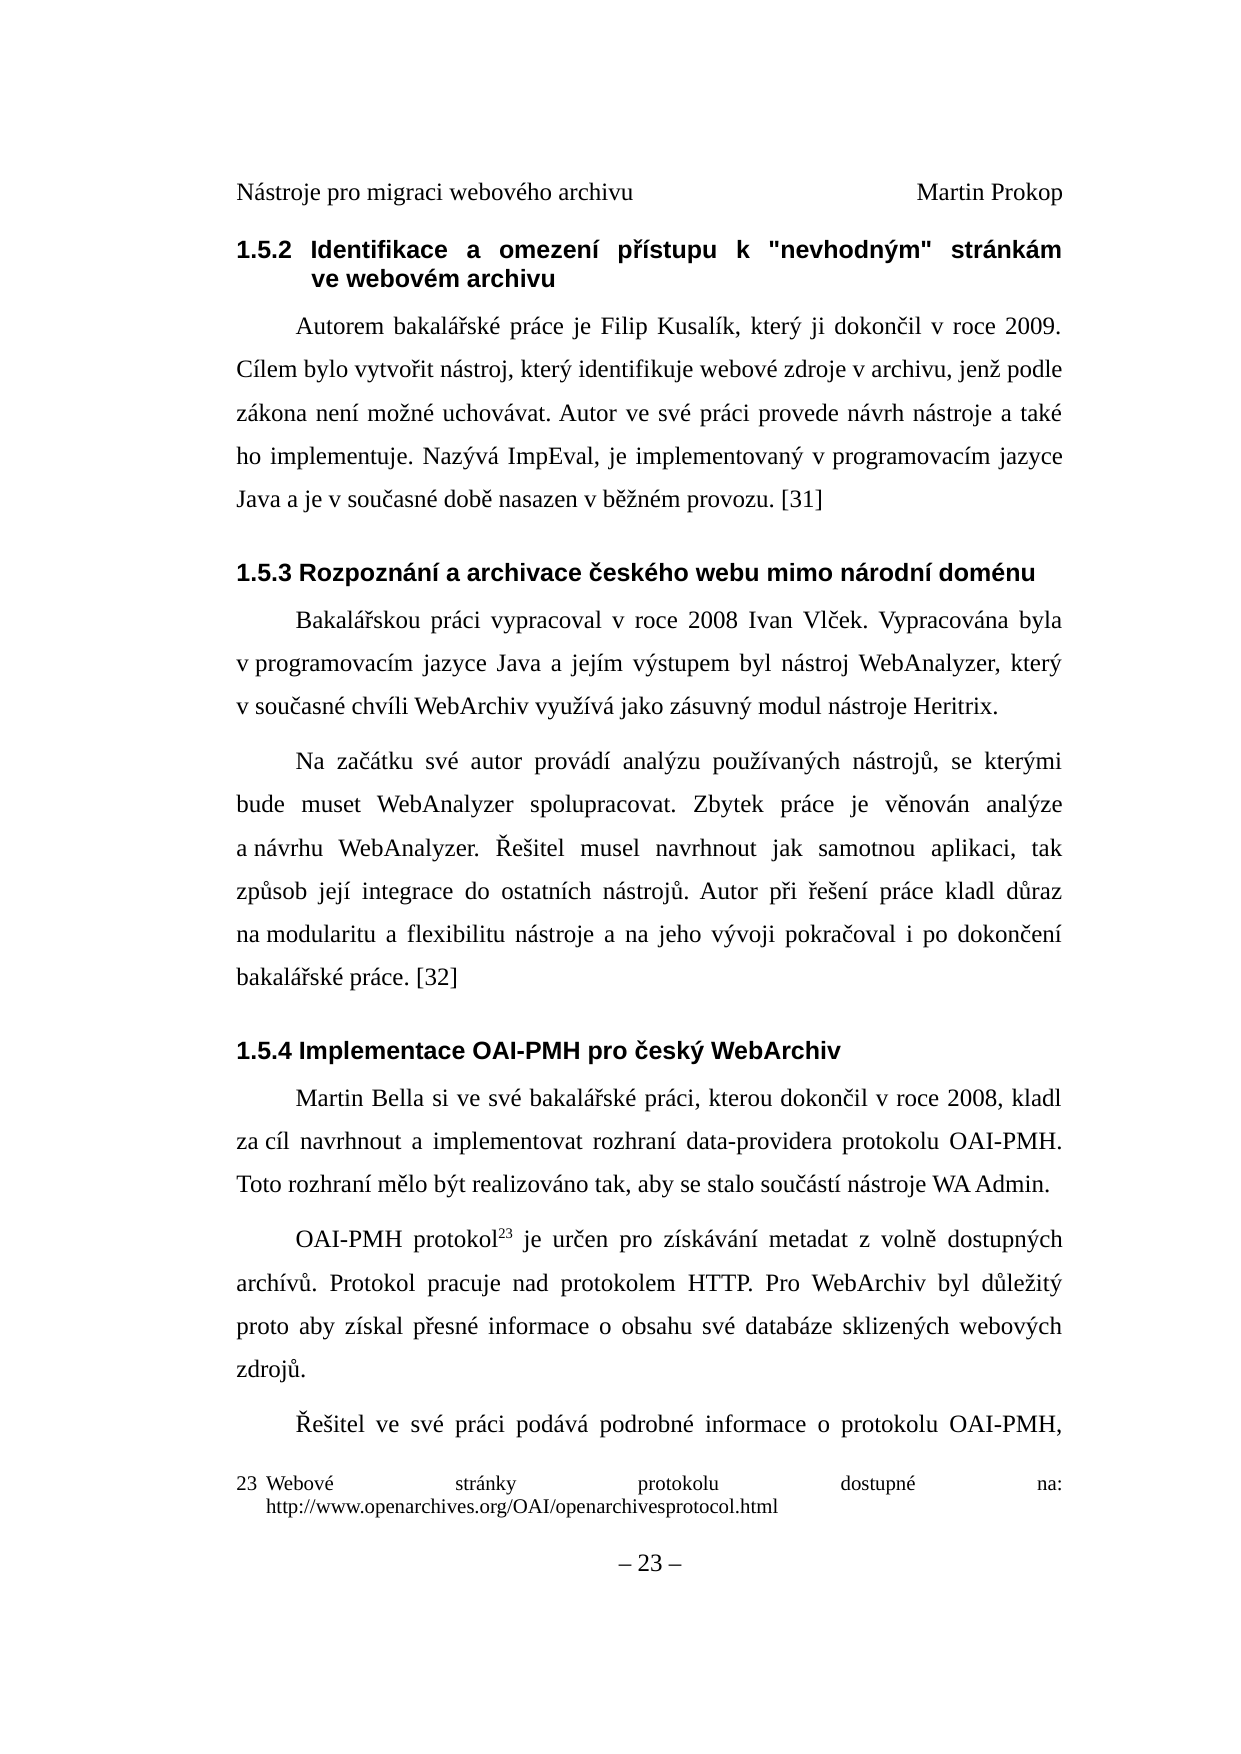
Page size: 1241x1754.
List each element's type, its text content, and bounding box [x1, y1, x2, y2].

text Na začátku své autor provádí analýzu používaných nástrojů, se kterými bude muset WebAnalyzer spolupracovat. Zbytek práce je věnován analýze a návrhu WebAnalyzer. Řešitel musel navrhnout jak samotnou aplikaci, tak způsob její integrace do ostatních nástrojů. Autor při řešení práce kladl důraz na modularitu a flexibilitu nástroje a na jeho vývoji pokračoval i po dokončení bakalářské práce. [32] [236, 746, 1063, 991]
text Webové stránky protokolu dostupné na: http://www.openarchives.org/OAI/openarchivesprotocol.html [236, 1470, 1063, 1518]
subtitle 1.5.4 Implementace OAI-PMH pro český WebArchiv [236, 1036, 1063, 1065]
text Martin Bella si ve své bakalářské práci, kterou dokončil v roce 2008, kladl za cíl navrhnout a implementovat rozhraní data-providera protokolu OAI-PMH. Toto rozhraní mělo být realizováno tak, aby se stalo součástí nástroje WA Admin. [236, 1083, 1063, 1198]
text Bakalářskou práci vypracoval v roce 2008 Ivan Vlček. Vypracována byla v programovacím jazyce Java a jejím výstupem byl nástroj WebAnalyzer, který v současné chvíli WebArchiv využívá jako zásuvný modul nástroje Heritrix. [236, 605, 1063, 720]
subtitle 1.5.2 Identifikace a omezení přístupu k "nevhodným" stránkám ve webovém archivu [236, 235, 1063, 293]
text Řešitel ve své práci podává podrobné informace o protokolu OAI-PMH, [236, 1409, 1063, 1438]
text OAI-PMH protokol je určen pro získávání metadat z volně dostupných archívů. Protokol pracuje nad protokolem HTTP. Pro WebArchiv byl důležitý proto aby získal přesné informace o obsahu své databáze sklizených webových zdrojů. [236, 1224, 1063, 1383]
subtitle 1.5.3 Rozpoznání a archivace českého webu mimo národní doménu [236, 558, 1063, 587]
text Autorem bakalářské práce je Filip Kusalík, který ji dokončil v roce 2009. Cílem bylo vytvořit nástroj, který identifikuje webové zdroje v archivu, jenž podle zákona není možné uchovávat. Autor ve své práci provede návrh nástroje a také ho implementuje. Nazývá ImpEval, je implementovaný v programovacím jazyce Java a je v současné době nasazen v běžném provozu. [31] [236, 311, 1063, 513]
